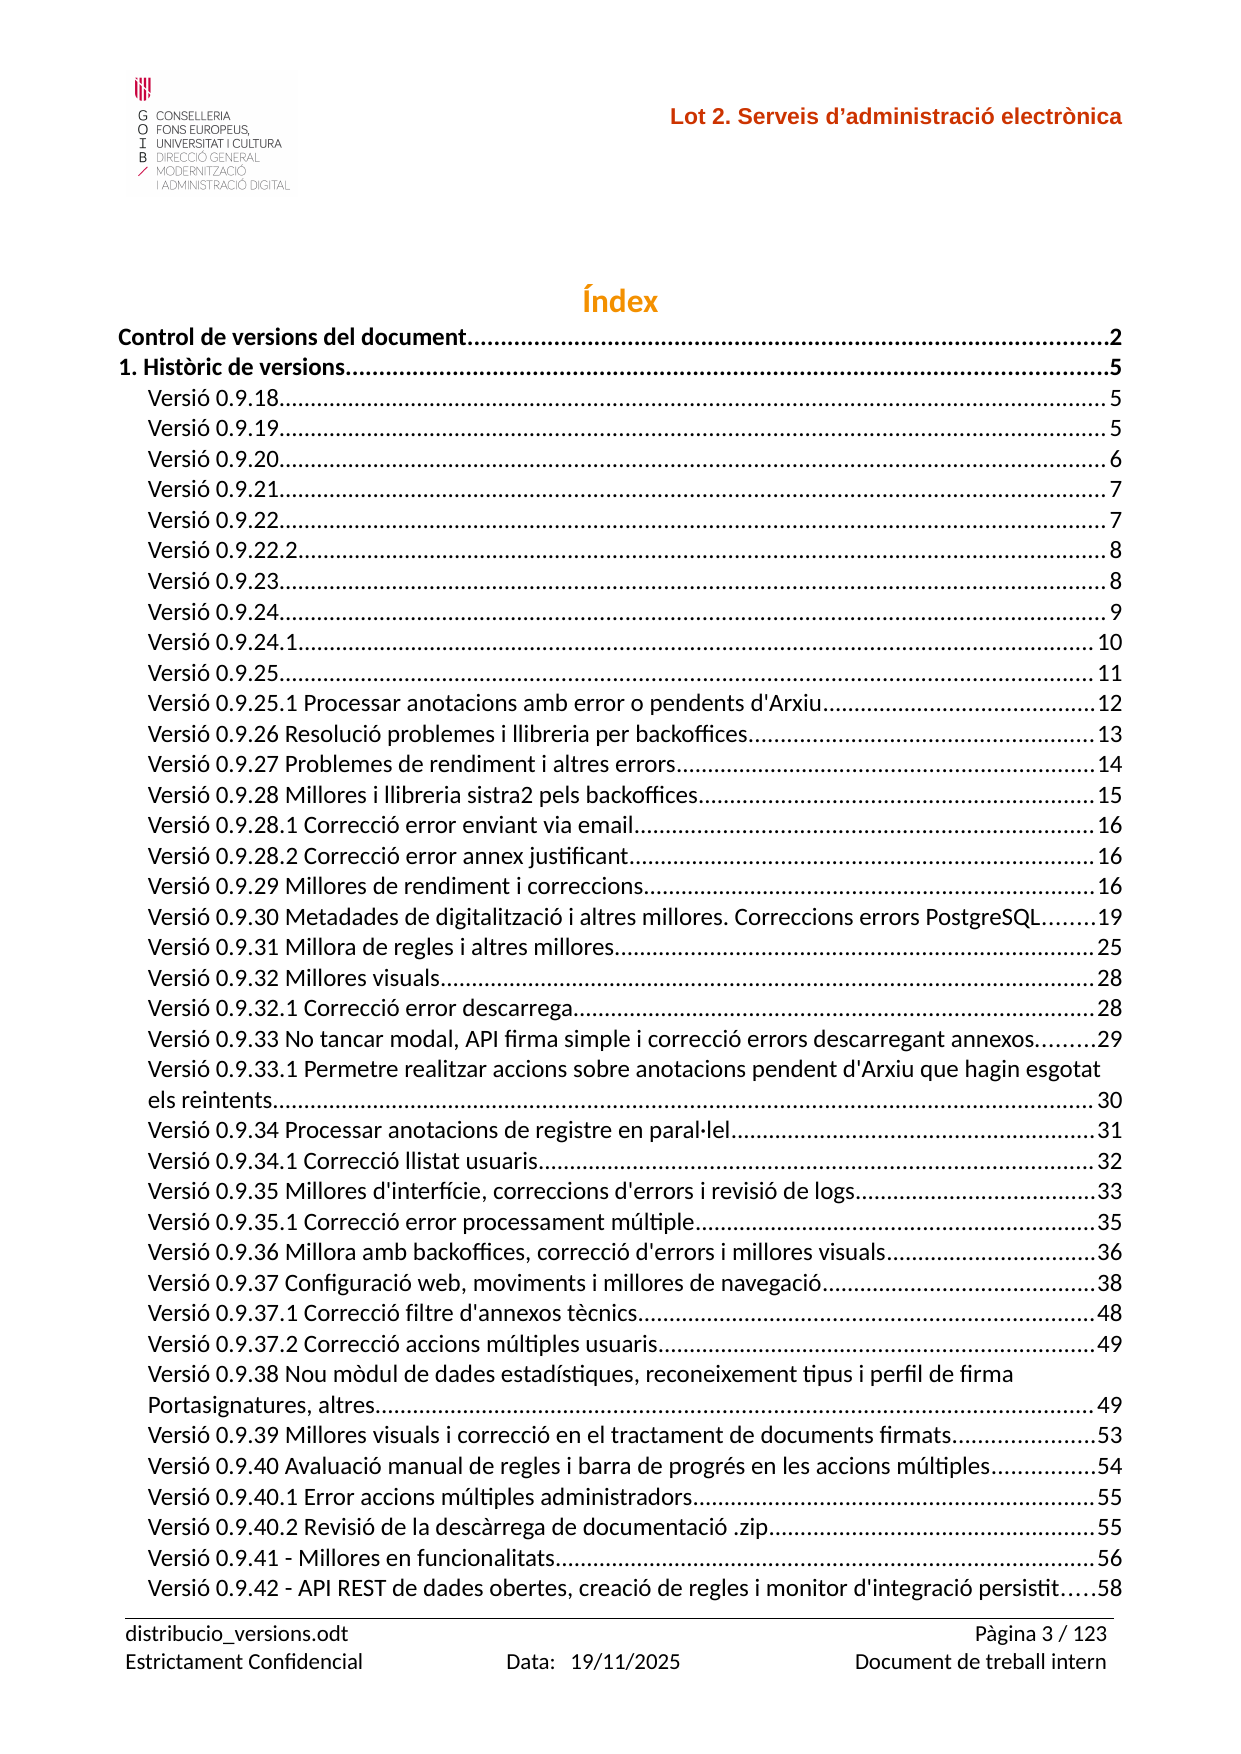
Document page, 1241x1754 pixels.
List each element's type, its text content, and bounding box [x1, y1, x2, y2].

text Índex [118, 280, 1122, 321]
text Versió 0.9.37.1 Correcció filtre d'annexos tècnics 48 [148, 1298, 1122, 1328]
text Versió 0.9.20 6 [148, 443, 1122, 473]
text Versió 0.9.37 Configuració web, moviments i millores de navegació 38 [148, 1267, 1122, 1298]
text Versió 0.9.26 Resolució problemes i llibreria per backoffices 13 [148, 718, 1122, 748]
text Versió 0.9.42 - API REST de dades obertes, creació de regles i monitor d'integració persistit 58 [148, 1572, 1122, 1603]
picture [126, 70, 299, 197]
text Versió 0.9.40.1 Error accions múltiples administradors 55 [148, 1481, 1122, 1511]
text Versió 0.9.27 Problemes de rendiment i altres errors 14 [148, 748, 1122, 779]
text Versió 0.9.28.2 Correcció error annex justificant 16 [148, 840, 1122, 870]
text Versió 0.9.31 Millora de regles i altres millores. 25 [148, 931, 1122, 962]
text Versió 0.9.40 Avaluació manual de regles i barra de progrés en les accions múltiples 54 [148, 1450, 1122, 1481]
text Versió 0.9.24.1 10 [148, 626, 1122, 657]
text Versió 0.9.36 Millora amb backoffices, correcció d'errors i millores visuals 36 [148, 1237, 1122, 1267]
text Versió 0.9.34 Processar anotacions de registre en paral·lel 31 [148, 1114, 1122, 1145]
text Versió 0.9.41 - Millores en funcionalitats 56 [148, 1542, 1122, 1572]
text Versió 0.9.38 Nou mòdul de dades estadístiques, reconeixement tipus i perfil de firma Portasignatures, altres 49 [148, 1359, 1122, 1420]
text Versió 0.9.28.1 Correcció error enviant via email 16 [148, 809, 1122, 840]
text Control de versions del document 2 [118, 321, 1122, 351]
text Versió 0.9.32.1 Correcció error descarrega 28 [148, 992, 1122, 1023]
text Versió 0.9.39 Millores visuals i correcció en el tractament de documents firmats 53 [148, 1420, 1122, 1450]
text Versió 0.9.18 5 [148, 382, 1122, 412]
text Versió 0.9.22 7 [148, 504, 1122, 534]
text Versió 0.9.28 Millores i llibreria sistra2 pels backoffices 15 [148, 779, 1122, 809]
text Versió 0.9.21 7 [148, 473, 1122, 504]
text Versió 0.9.40.2 Revisió de la descàrrega de documentació .zip 55 [148, 1511, 1122, 1542]
text Versió 0.9.29 Millores de rendiment i correccions 16 [148, 870, 1122, 901]
text Versió 0.9.32 Millores visuals. 28 [148, 962, 1122, 992]
text 1. Històric de versions 5 [118, 351, 1122, 382]
text Versió 0.9.22.2 8 [148, 534, 1122, 565]
text Versió 0.9.25.1 Processar anotacions amb error o pendents d'Arxiu 12 [148, 687, 1122, 718]
text Versió 0.9.19 5 [148, 412, 1122, 443]
text Versió 0.9.24 9 [148, 596, 1122, 626]
text Versió 0.9.33 No tancar modal, API firma simple i correcció errors descarregant annexos 29 [148, 1023, 1122, 1053]
text Versió 0.9.33.1 Permetre realitzar accions sobre anotacions pendent d'Arxiu que hagin esgotat els reintents 30 [148, 1053, 1122, 1114]
text Versió 0.9.23 8 [148, 565, 1122, 596]
text Versió 0.9.35.1 Correcció error processament múltiple 35 [148, 1206, 1122, 1237]
text Versió 0.9.35 Millores d'interfície, correccions d'errors i revisió de logs 33 [148, 1176, 1122, 1206]
text Versió 0.9.37.2 Correcció accions múltiples usuaris 49 [148, 1328, 1122, 1359]
text Versió 0.9.25 11 [148, 657, 1122, 687]
text Versió 0.9.34.1 Correcció llistat usuaris 32 [148, 1145, 1122, 1176]
text Versió 0.9.30 Metadades de digitalització i altres millores. Correccions errors PostgreSQL 19 [148, 901, 1122, 931]
